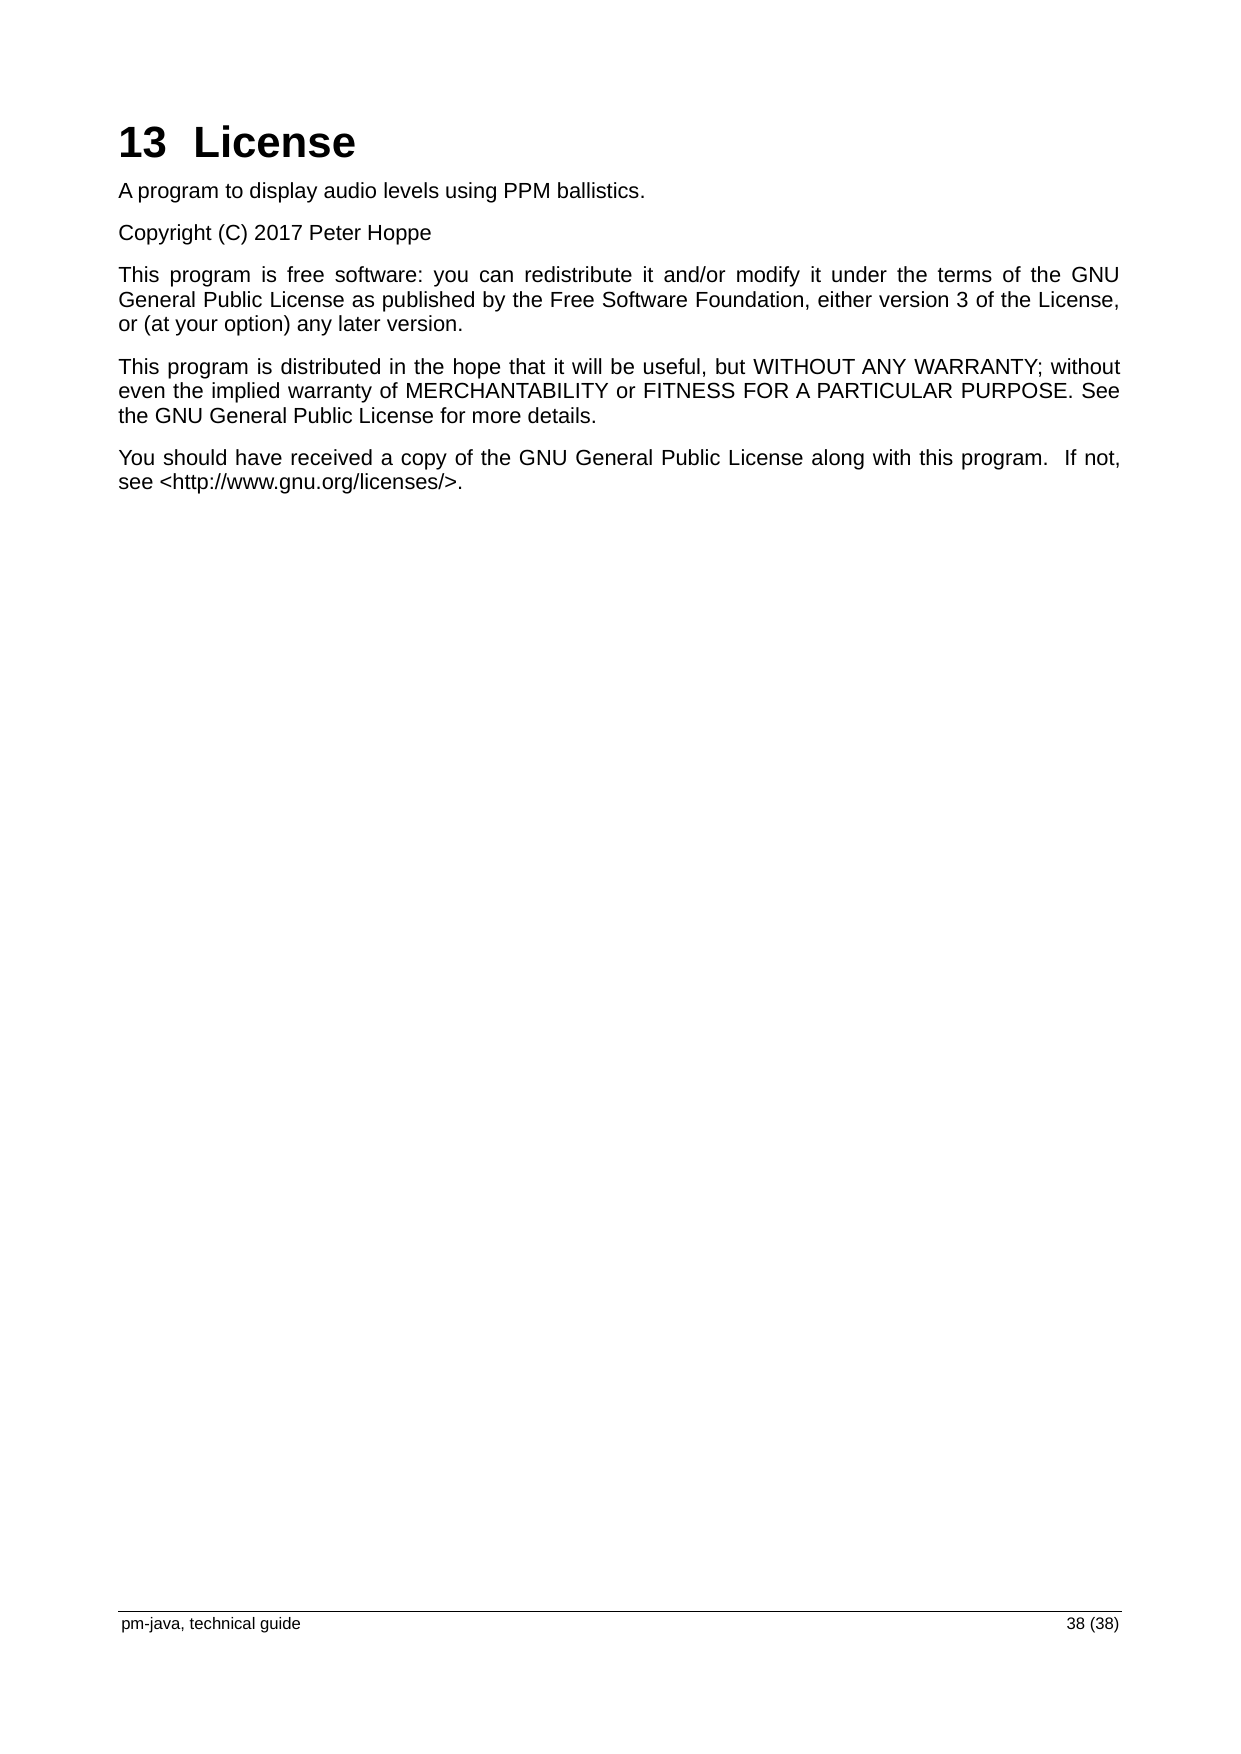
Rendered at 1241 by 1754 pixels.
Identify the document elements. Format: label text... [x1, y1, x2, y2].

text This program is distributed in the hope that it will be useful, but WITHOUT ANY WARRANTY; without even the implied warranty of MERCHANTABILITY or FITNESS FOR A PARTICULAR PURPOSE. See the GNU General Public License for more details. [118, 354, 1122, 428]
text Copyright (C) 2017 Peter Hoppe [118, 221, 1122, 245]
subtitle License [118, 118, 1122, 167]
text A program to display audio levels using PPM ballistics. [118, 179, 1122, 203]
text You should have received a copy of the GNU General Public License along with this program. If not, see <http://www.gnu.org/licenses/>. [118, 445, 1122, 494]
text This program is free software: you can redistribute it and/or modify it under the terms of the GNU General Public License as published by the Free Software Foundation, either version 3 of the License, or (at your option) any later version. [118, 263, 1122, 337]
